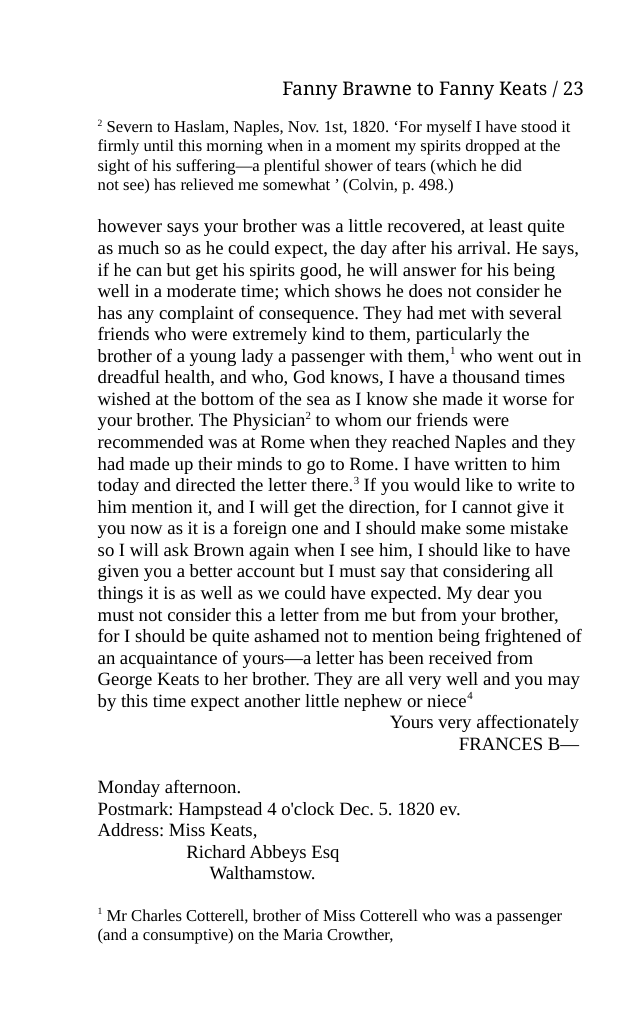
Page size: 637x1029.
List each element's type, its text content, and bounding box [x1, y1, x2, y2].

text 2 Severn to Haslam, Naples, Nov. 1st, 1820. ‘For myself I have stood it firmly until this morning when in a moment my spirits dropped at the sight of his suffering—a plentiful shower of tears (which he did [97, 117, 583, 174]
text Monday afternoon. [97, 776, 583, 797]
text Postmark: Hampstead 4 o'clock Dec. 5. 1820 ev. [97, 797, 583, 819]
text not see) has relieved me somewhat ’ (Colvin, p. 498.) [97, 174, 583, 194]
text 1 Mr Charles Cotterell, brother of Miss Cotterell who was a passenger (and a consumptive) on the Maria Crowther, [97, 905, 583, 944]
text Address: Miss Keats, [97, 819, 583, 841]
text Walthamstow. [97, 862, 583, 884]
text however says your brother was a little recovered, at least quite as much so as he could expect, the day after his arrival. He says, if he can but get his spirits good, he will answer for his being well in a moderate time; which shows he does not consider he has any complaint of consequence. They had met with several friends who were extremely kind to them, particularly the brother of a young lady a passenger with them,1 who went out in dreadful health, and who, God knows, I have a thousand times wished at the bottom of the sea as I know she made it worse for your brother. The Physician2 to whom our friends were recommended was at Rome when they reached Naples and they had made up their minds to go to Rome. I have written to him today and directed the letter there.3 If you would like to write to him mention it, and I will get the direction, for I cannot give it you now as it is a foreign one and I should make some mistake so I will ask Brown again when I see him, I should like to have given you a better account but I must say that considering all things it is as well as we could have expected. My dear you must not consider this a letter from me but from your brother, for I should be quite ashamed not to mention being frightened of an acquaintance of yours—a letter has been received from George Keats to her brother. They are all very well and you may by this time expect another little nephew or niece4 [97, 215, 583, 711]
text Richard Abbeys Esq [97, 841, 583, 862]
text Yours very affectionately [97, 711, 583, 733]
text FRANCES B— [97, 733, 583, 754]
